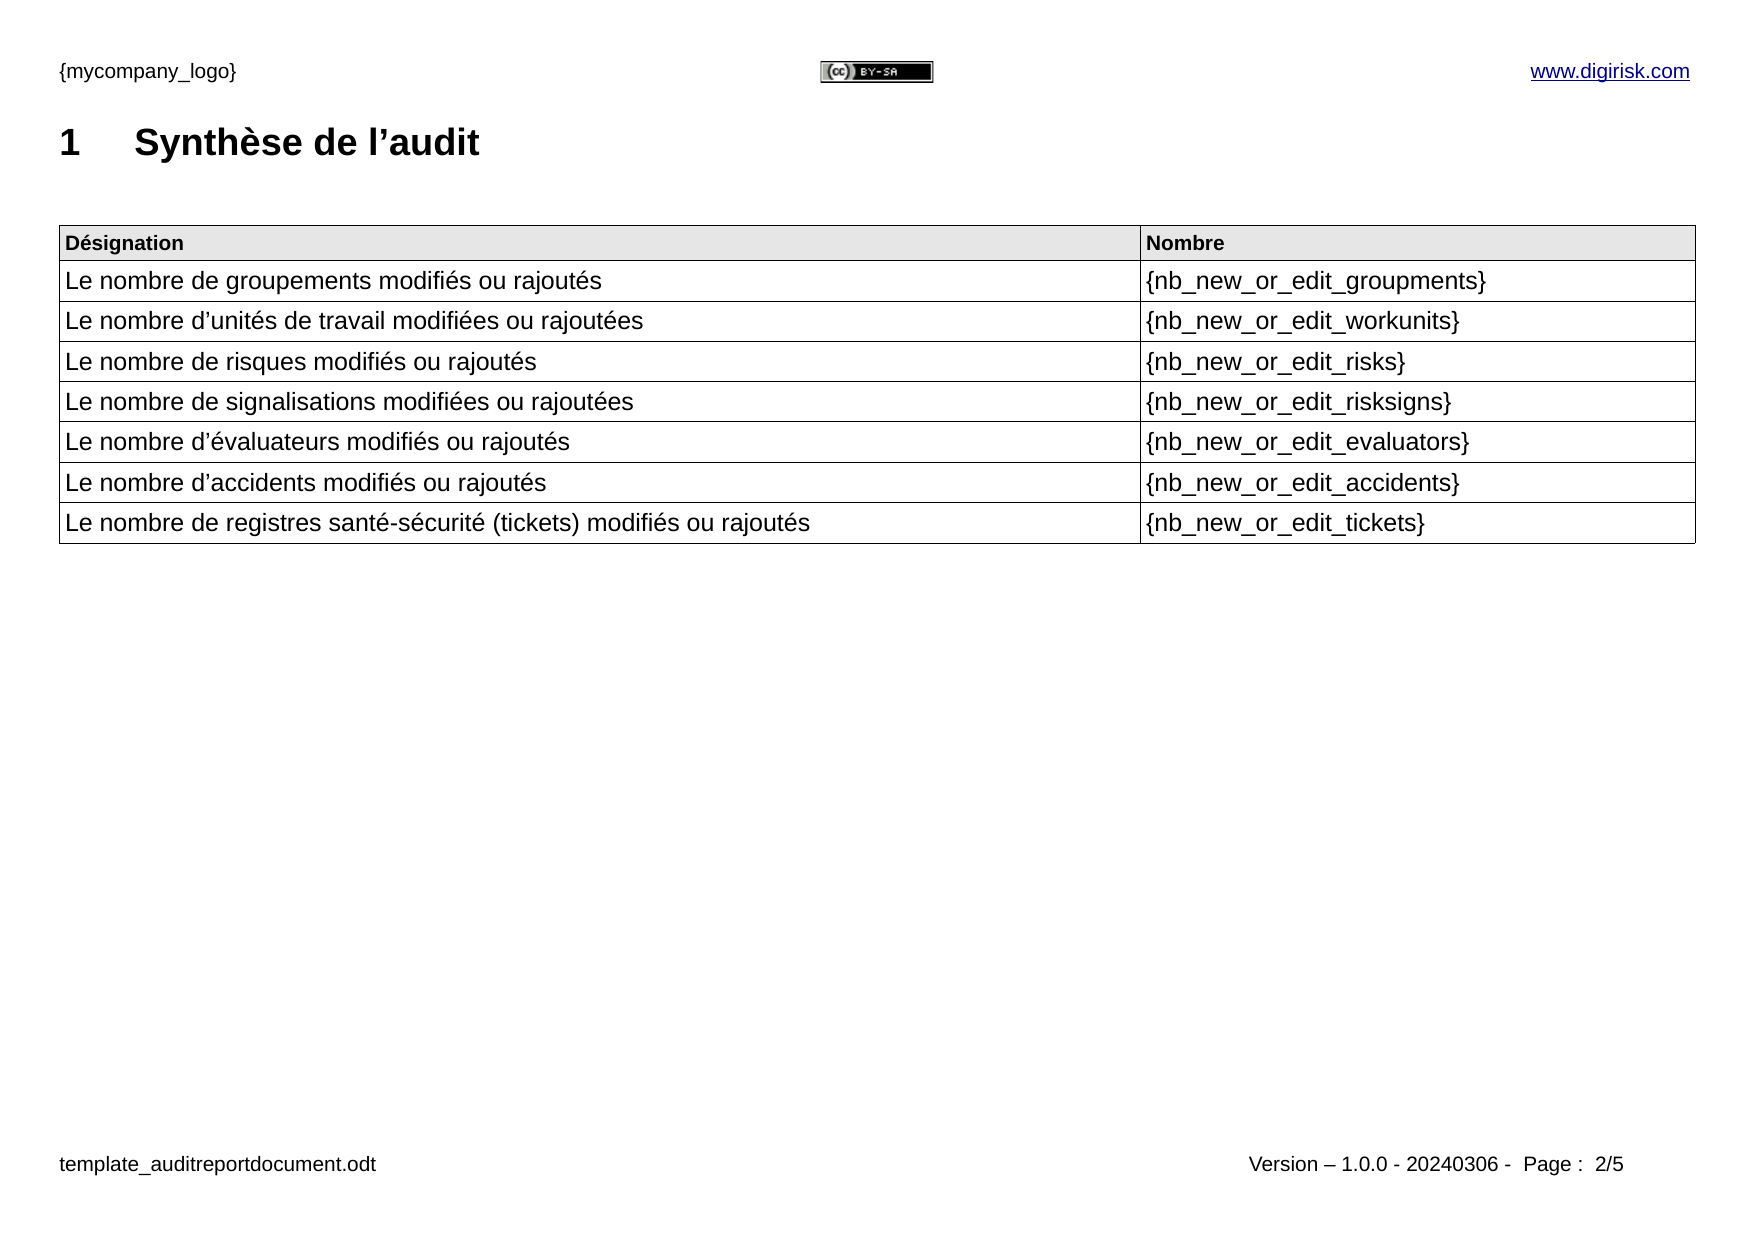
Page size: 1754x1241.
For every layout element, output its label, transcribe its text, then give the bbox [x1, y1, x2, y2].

table_cell Le nombre d’unités de travail modifiées ou rajoutées [60, 302, 1140, 341]
picture [820, 61, 934, 83]
table_cell {nb_new_or_edit_risks} [1141, 342, 1695, 381]
table_cell {nb_new_or_edit_workunits} [1141, 302, 1695, 341]
table_cell Le nombre de groupements modifiés ou rajoutés [60, 261, 1140, 301]
table_cell {nb_new_or_edit_evaluators} [1141, 422, 1695, 462]
table_cell Le nombre d’accidents modifiés ou rajoutés [60, 463, 1140, 502]
table_cell Le nombre de risques modifiés ou rajoutés [60, 342, 1140, 381]
table_cell {nb_new_or_edit_tickets} [1141, 503, 1695, 542]
table_header Nombre [1141, 226, 1695, 260]
table_cell {nb_new_or_edit_accidents} [1141, 463, 1695, 502]
table_cell Le nombre d’évaluateurs modifiés ou rajoutés [60, 422, 1140, 462]
table_cell Le nombre de registres santé-sécurité (tickets) modifiés ou rajoutés [60, 503, 1140, 542]
table_cell {nb_new_or_edit_risksigns} [1141, 382, 1695, 421]
subtitle Synthèse de l’audit [59, 119, 1695, 163]
table_cell Le nombre de signalisations modifiées ou rajoutées [60, 382, 1140, 421]
table_cell {nb_new_or_edit_groupments} [1141, 261, 1695, 301]
table_header Désignation [60, 226, 1140, 260]
